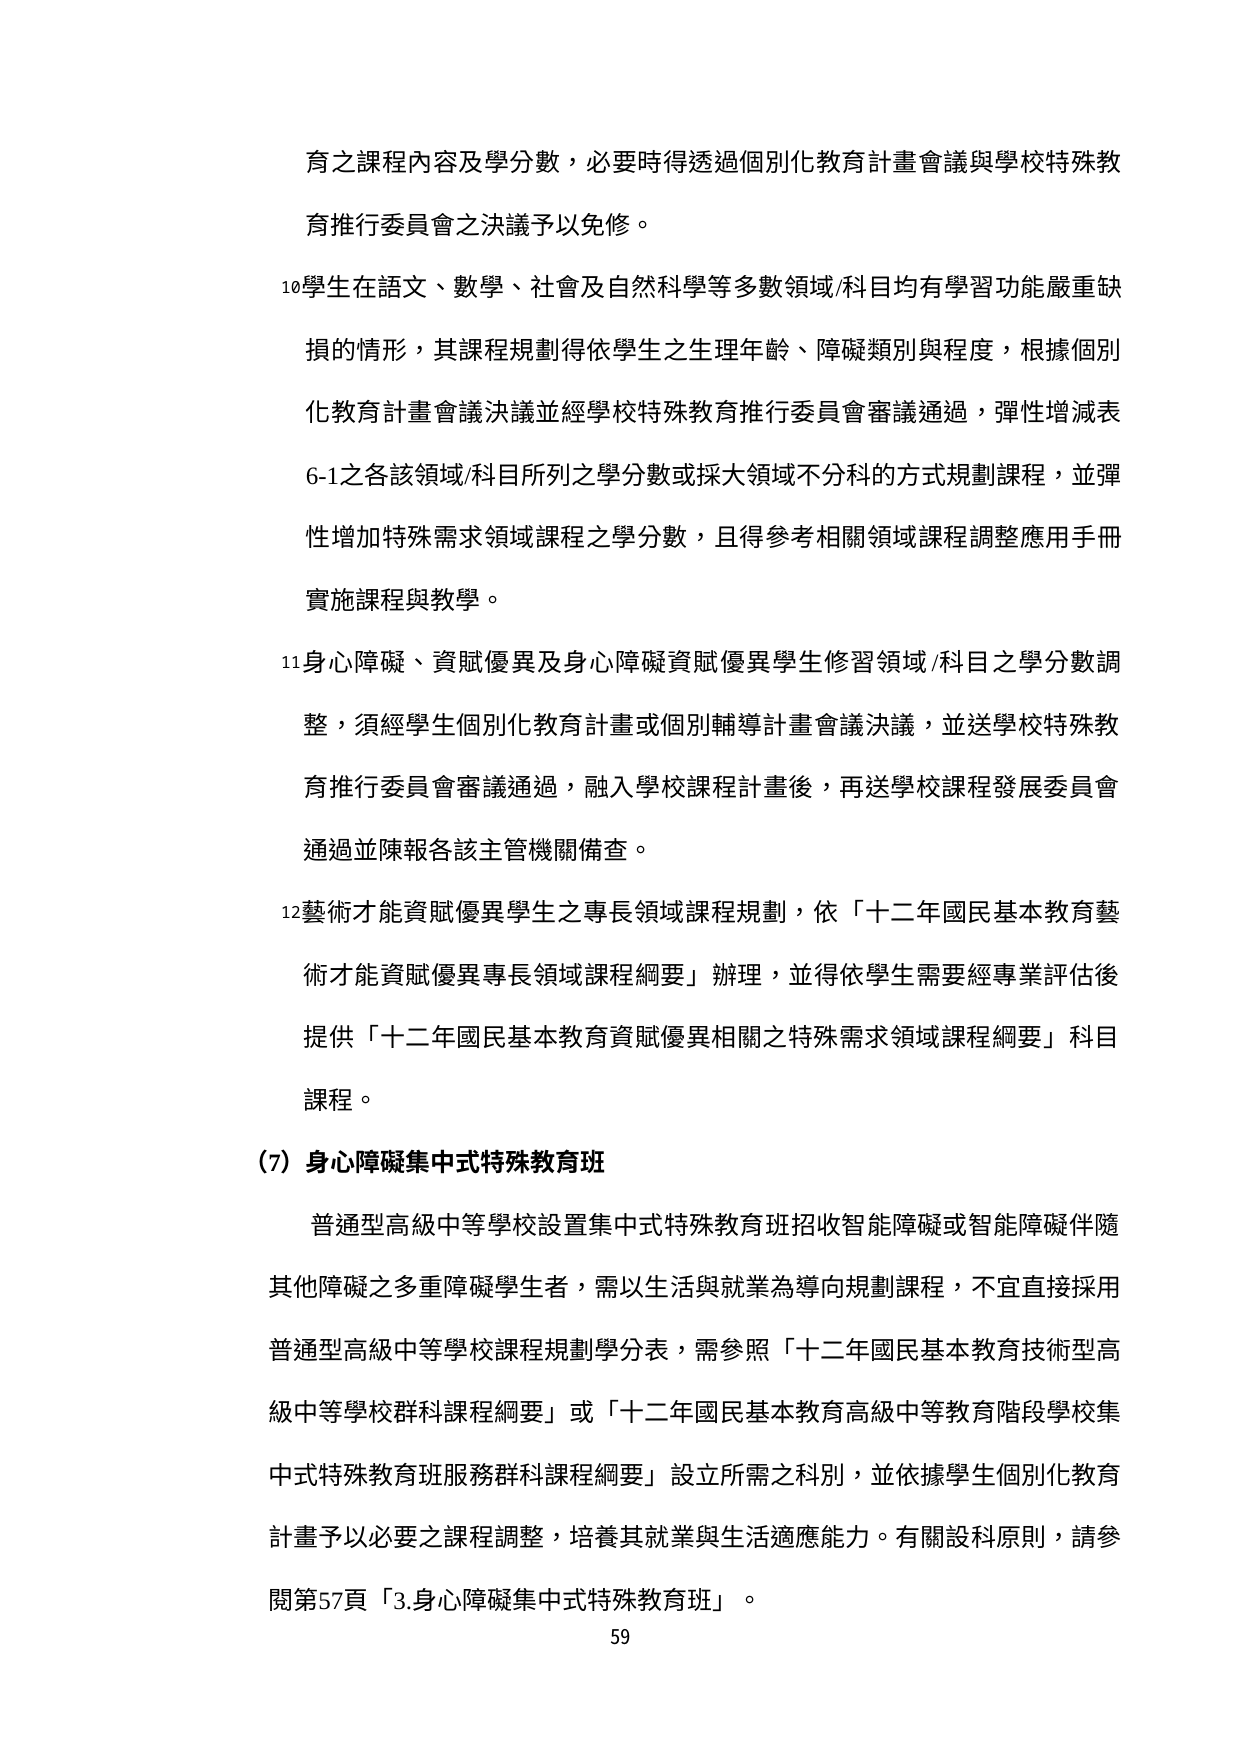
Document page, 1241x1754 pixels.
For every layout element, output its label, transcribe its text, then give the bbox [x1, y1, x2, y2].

text 11身心障礙、資賦優異及身心障礙資賦優異學生修習領域/科目之學分數調整，須經學生個別化教育計畫或個別輔導計畫會議決議，並送學校特殊教育推行委員會審議通過，融入學校課程計畫後，再送學校課程發展委員會通過並陳報各該主管機關備查。 [281, 619, 1122, 869]
text 10學生在語文、數學、社會及自然科學等多數領域/科目均有學習功能嚴重缺損的情形，其課程規劃得依學生之生理年齡、障礙類別與程度，根據個別化教育計畫會議決議並經學校特殊教育推行委員會審議通過，彈性增減表6-1之各該領域/科目所列之學分數或採大領域不分科的方式規劃課程，並彈性增加特殊需求領域課程之學分數，且得參考相關領域課程調整應用手冊實施課程與教學。 [281, 244, 1122, 619]
text 育之課程內容及學分數，必要時得透過個別化教育計畫會議與學校特殊教育推行委員會之決議予以免修。 [281, 119, 1122, 244]
text 普通型高級中等學校設置集中式特殊教育班招收智能障礙或智能障礙伴隨其他障礙之多重障礙學生者，需以生活與就業為導向規劃課程，不宜直接採用普通型高級中等學校課程規劃學分表，需參照「十二年國民基本教育技術型高級中等學校群科課程綱要」或「十二年國民基本教育高級中等教育階段學校集中式特殊教育班服務群科課程綱要」設立所需之科別，並依據學生個別化教育計畫予以必要之課程調整，培養其就業與生活適應能力。有關設科原則，請參閱第57頁「3.身心障礙集中式特殊教育班」。 [268, 1182, 1122, 1619]
text （7）身心障礙集中式特殊教育班 [243, 1119, 1122, 1182]
text 12藝術才能資賦優異學生之專長領域課程規劃，依「十二年國民基本教育藝術才能資賦優異專長領域課程綱要」辦理，並得依學生需要經專業評估後提供「十二年國民基本教育資賦優異相關之特殊需求領域課程綱要」科目課程。 [281, 869, 1122, 1119]
